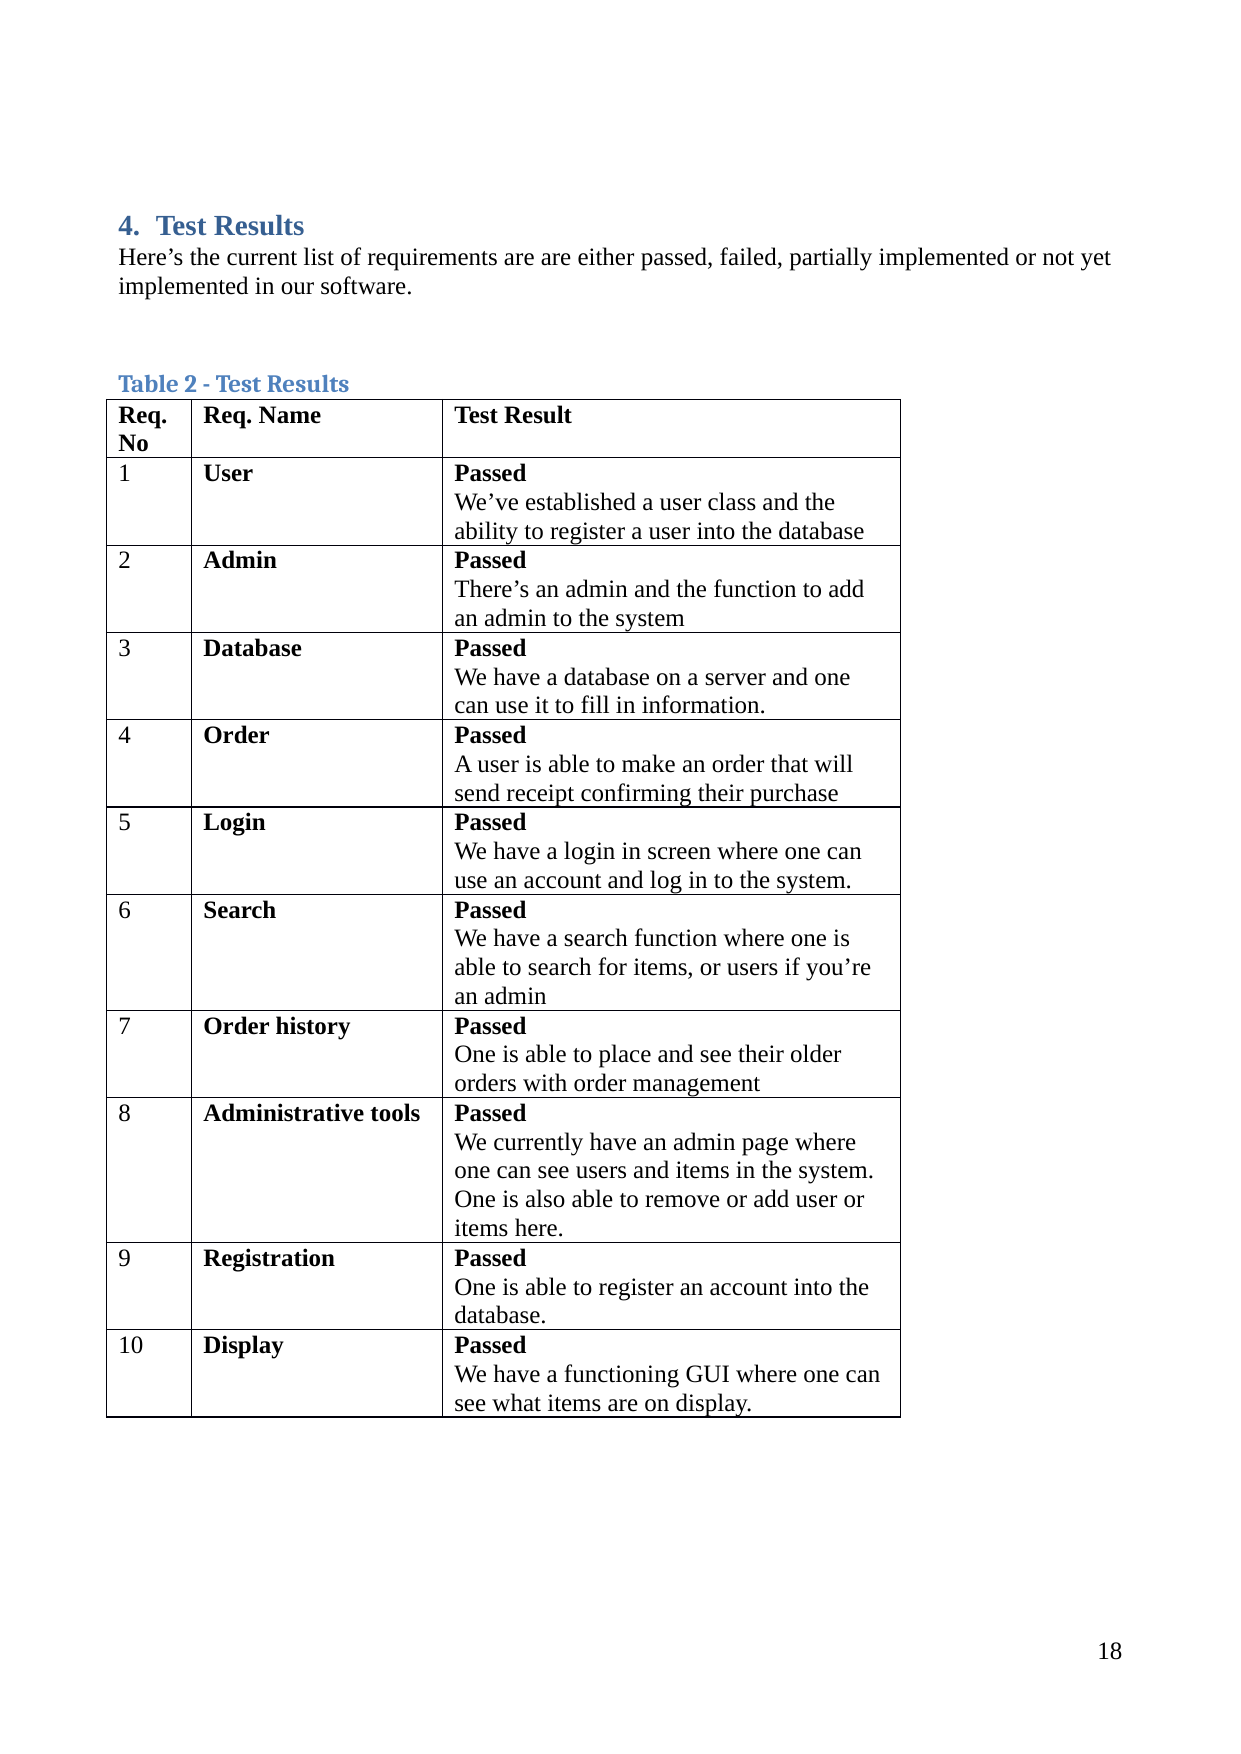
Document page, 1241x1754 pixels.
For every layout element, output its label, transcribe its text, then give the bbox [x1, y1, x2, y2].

table_cell Passed A user is able to make an order that will send receipt confirming their purchase [443, 720, 900, 806]
table_header Test Result [443, 400, 900, 457]
table_cell 9 [107, 1243, 191, 1329]
table_header Req. Name [192, 400, 442, 457]
table_cell Passed We have a search function where one is able to search for items, or users if you’re an admin [443, 895, 900, 1010]
table_cell 4 [107, 720, 191, 806]
table_cell 5 [107, 808, 191, 894]
table_cell Passed We have a functioning GUI where one can see what items are on display. [443, 1330, 900, 1416]
subtitle Test Results [118, 208, 1122, 242]
table_cell 1 [107, 458, 191, 544]
table_cell Passed One is able to place and see their older orders with order management [443, 1011, 900, 1097]
table_cell Passed There’s an admin and the function to add an admin to the system [443, 546, 900, 632]
table_cell 2 [107, 546, 191, 632]
table_cell Registration [192, 1243, 442, 1329]
table_cell 8 [107, 1098, 191, 1242]
table_cell Passed We currently have an admin page where one can see users and items in the system. One is also able to remove or add user or items here. [443, 1098, 900, 1242]
table_cell 6 [107, 895, 191, 1010]
table_cell Passed We’ve established a user class and the ability to register a user into the database [443, 458, 900, 544]
table_cell Order [192, 720, 442, 806]
table_cell Search [192, 895, 442, 1010]
table_cell Database [192, 633, 442, 719]
table_cell 7 [107, 1011, 191, 1097]
table_cell 10 [107, 1330, 191, 1416]
table_cell User [192, 458, 442, 544]
table_cell Admin [192, 546, 442, 632]
table_header Req. No [107, 400, 191, 457]
text Here’s the current list of requirements are are either passed, failed, partially implemented or not yet implemented in our software. [118, 242, 1122, 299]
table_cell Display [192, 1330, 442, 1416]
table_cell Passed One is able to register an account into the database. [443, 1243, 900, 1329]
table_cell Administrative tools [192, 1098, 442, 1242]
table_cell Login [192, 808, 442, 894]
table_cell Passed We have a database on a server and one can use it to fill in information. [443, 633, 900, 719]
subtitle Table 2 - Test Results [118, 370, 1122, 399]
table_cell Order history [192, 1011, 442, 1097]
table_cell 3 [107, 633, 191, 719]
table_cell Passed We have a login in screen where one can use an account and log in to the system. [443, 808, 900, 894]
